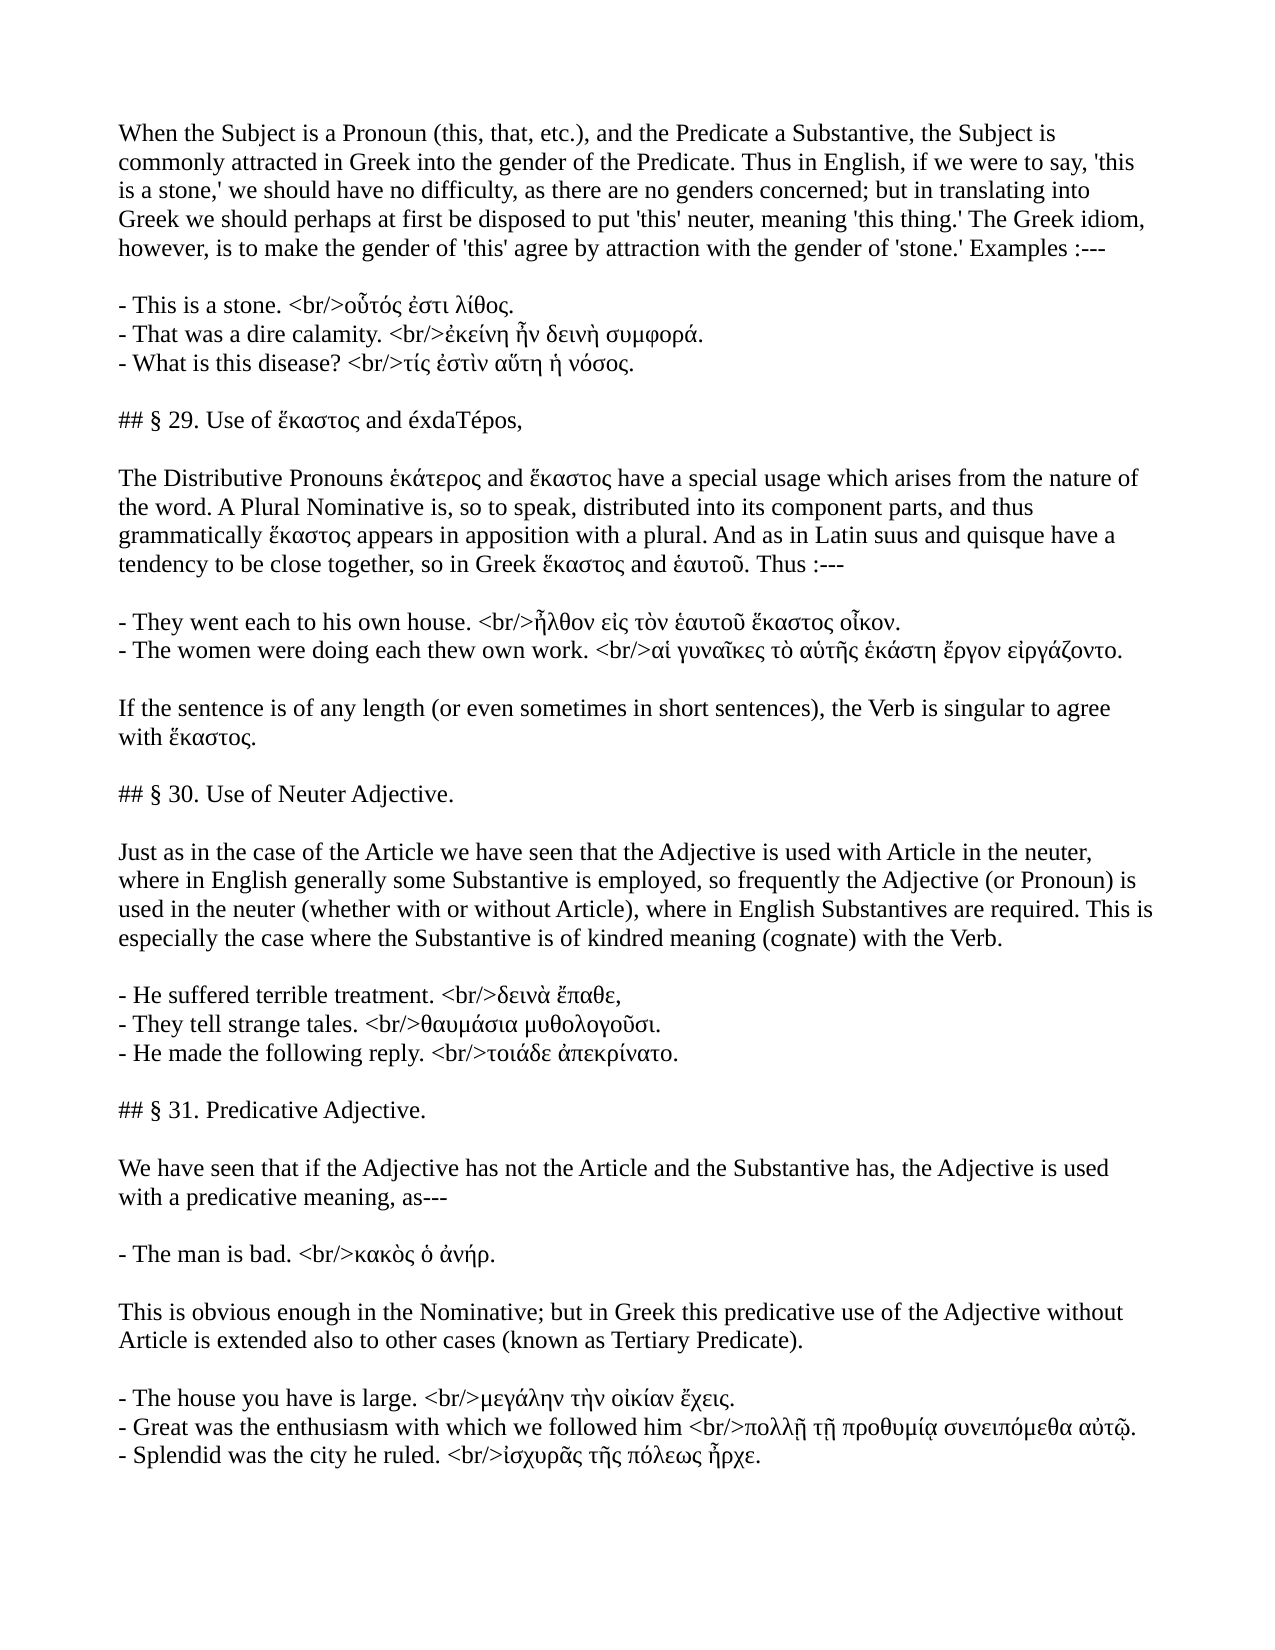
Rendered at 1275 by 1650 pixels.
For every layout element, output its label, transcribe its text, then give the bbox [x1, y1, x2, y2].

text ## § 29. Use of ἕκαστος and éxdaTépos, [118, 406, 1157, 434]
text - They went each to his own house. <br/>ἦλθον εἰς τὸν ἑαυτοῦ ἕκαστος οἶκον. [118, 607, 1157, 636]
text This is obvious enough in the Nominative; but in Greek this predicative use of the Adjective without Article is extended also to other cases (known as Tertiary Predicate). [118, 1297, 1157, 1354]
text We have seen that if the Adjective has not the Article and the Substantive has, the Adjective is used with a predicative meaning, as--- [118, 1153, 1157, 1211]
text - The house you have is large. <br/>μεγάλην τὴν οἰκίαν ἔχεις. [118, 1383, 1157, 1412]
text - Splendid was the city he ruled. <br/>ἰσχυρᾶς τῆς πόλεως ἦρχε. [118, 1441, 1157, 1469]
text - He made the following reply. <br/>τοιάδε ἀπεκρίνατο. [118, 1038, 1157, 1067]
text ## § 31. Predicative Adjective. [118, 1096, 1157, 1124]
text - What is this disease? <br/>τίς ἐστὶν αὕτη ἡ νόσος. [118, 348, 1157, 377]
text - The women were doing each thew own work. <br/>αἱ γυναῖκες τὸ αὑτῆς ἑκάστη ἔργον εἰργάζοντο. [118, 636, 1157, 664]
text - They tell strange tales. <br/>θαυμάσια μυθολογοῦσι. [118, 1009, 1157, 1038]
text - Great was the enthusiasm with which we followed him <br/>πολλῇ τῇ προθυμίᾳ συνειπόμεθα αὐτῷ. [118, 1412, 1157, 1441]
text The Distributive Pronouns ἑκάτερος and ἕκαστος have a special usage which arises from the nature of the word. A Plural Nominative is, so to speak, distributed into its component parts, and thus grammatically ἕκαστος appears in apposition with a plural. And as in Latin suus and quisque have a tendency to be close together, so in Greek ἕκαστος and ἑαυτοῦ. Thus :--- [118, 463, 1157, 578]
text - This is a stone. <br/>οὗτός ἐστι λίθος. [118, 291, 1157, 319]
text - That was a dire calamity. <br/>ἐκείνη ἦν δεινὴ συμφορά. [118, 319, 1157, 348]
text - He suffered terrible treatment. <br/>δεινὰ ἔπαθε, [118, 981, 1157, 1009]
text If the sentence is of any length (or even sometimes in short sentences), the Verb is singular to agree with ἕκαστος. [118, 693, 1157, 751]
text Just as in the case of the Article we have seen that the Adjective is used with Article in the neuter, where in English generally some Substantive is employed, so frequently the Adjective (or Pronoun) is used in the neuter (whether with or without Article), where in English Substantives are required. This is especially the case where the Substantive is of kindred meaning (cognate) with the Verb. [118, 837, 1157, 952]
text ## § 30. Use of Neuter Adjective. [118, 779, 1157, 808]
text When the Subject is a Pronoun (this, that, etc.), and the Predicate a Substantive, the Subject is commonly attracted in Greek into the gender of the Predicate. Thus in English, if we were to say, 'this is a stone,' we should have no difficulty, as there are no genders concerned; but in translating into Greek we should perhaps at first be disposed to put 'this' neuter, meaning 'this thing.' The Greek idiom, however, is to make the gender of 'this' agree by attraction with the gender of 'stone.' Examples :--- [118, 118, 1157, 262]
text - The man is bad. <br/>κακὸς ὁ ἀνήρ. [118, 1239, 1157, 1268]
